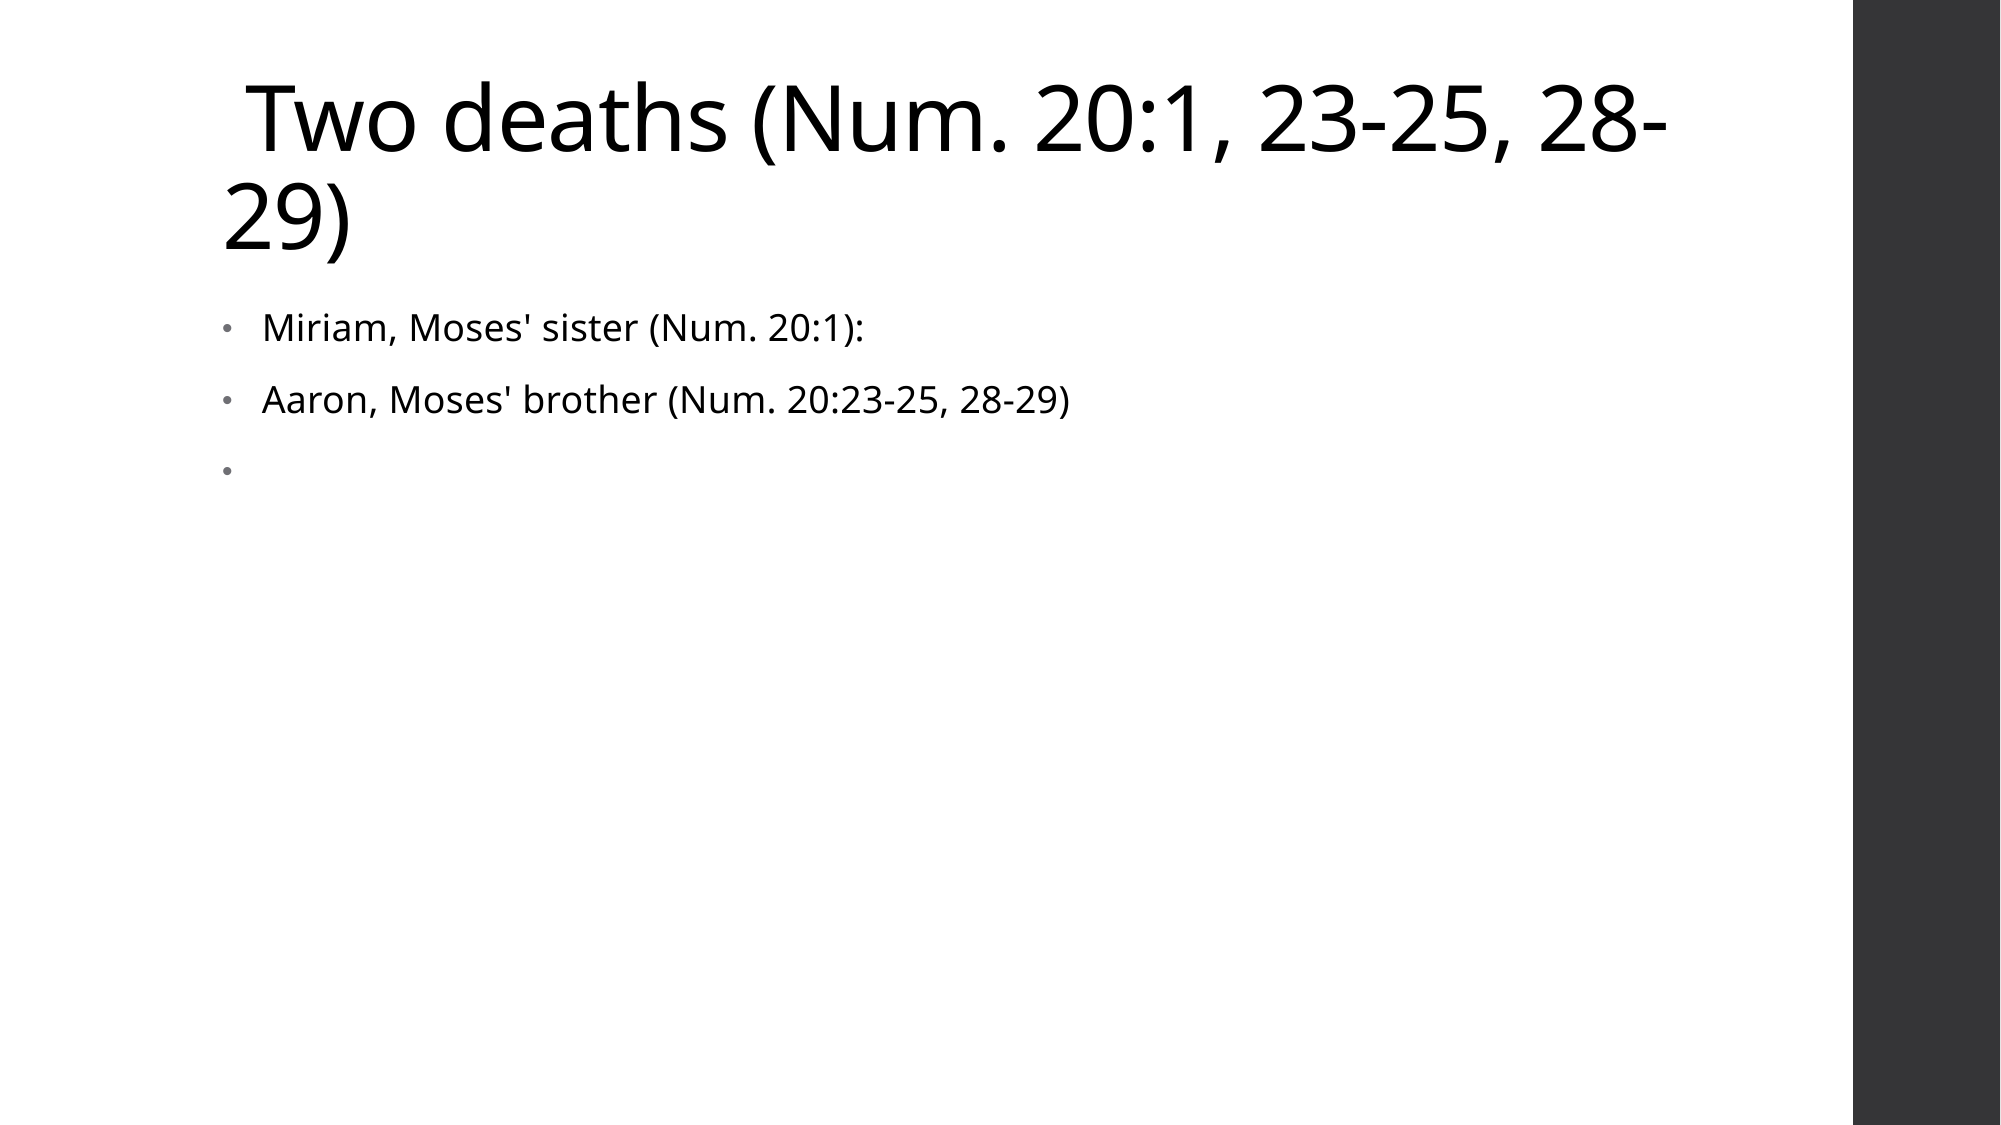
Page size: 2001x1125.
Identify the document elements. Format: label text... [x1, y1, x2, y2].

list Miriam, Moses' sister (Num. 20:1): Aaron, Moses' brother (Num. 20:23-25, 28-29) [206, 299, 1617, 1014]
title Two deaths (Num. 20:1, 23-25, 28-29) [206, 60, 1797, 278]
